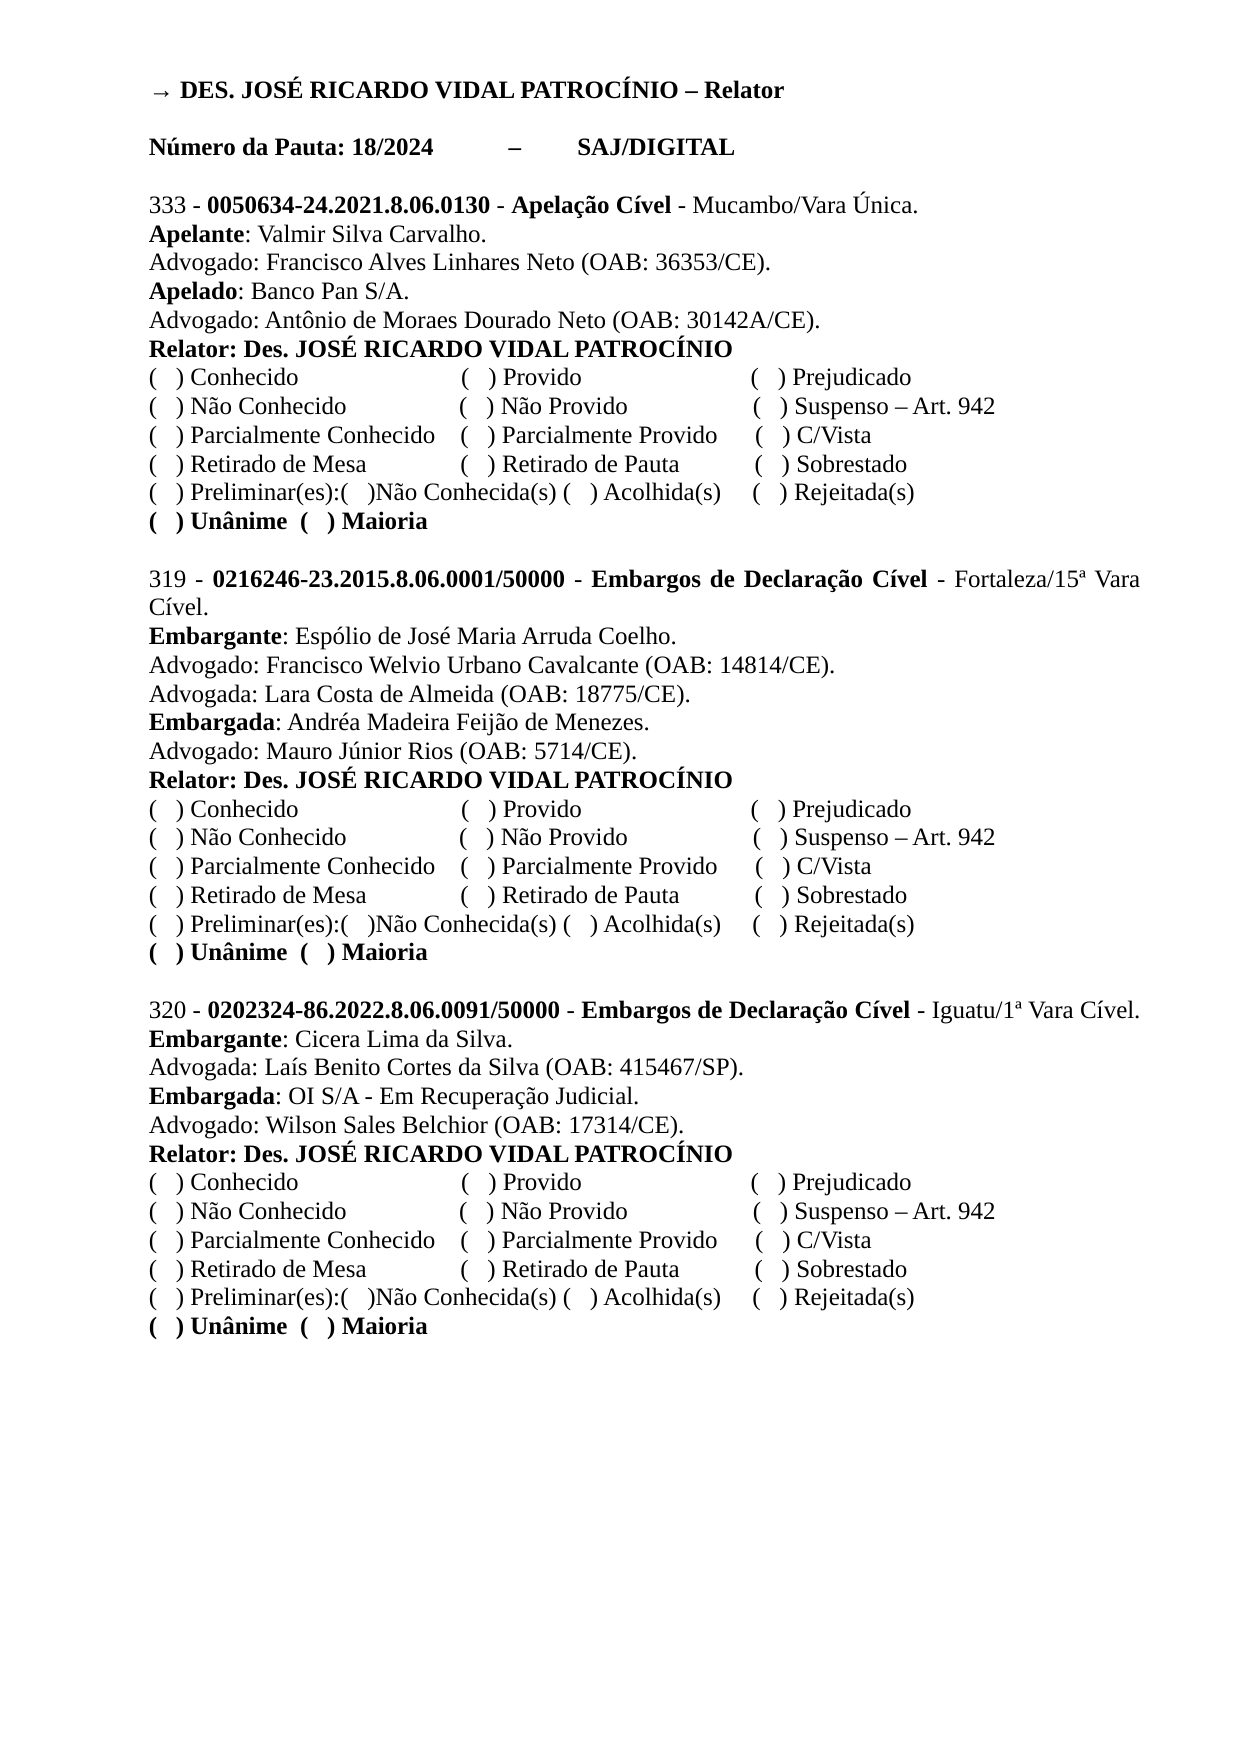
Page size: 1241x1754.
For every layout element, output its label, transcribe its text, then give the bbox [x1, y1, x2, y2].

text ( ) Unânime ( ) Maioria [148, 937, 1158, 966]
text Apelante: Valmir Silva Carvalho. [148, 219, 1141, 247]
text Relator: Des. JOSÉ RICARDO VIDAL PATROCÍNIO [148, 765, 1141, 794]
text Advogado: Francisco Alves Linhares Neto (OAB: 36353/CE). [148, 247, 1141, 276]
text Embargante: Espólio de José Maria Arruda Coelho. [148, 621, 1141, 650]
text Embargada: OI S/A - Em Recuperação Judicial. [148, 1081, 1141, 1110]
text Relator: Des. JOSÉ RICARDO VIDAL PATROCÍNIO [148, 334, 1141, 362]
text ( ) Retirado de Mesa ( ) Retirado de Pauta ( ) Sobrestado [148, 449, 1158, 477]
text 319 - 0216246-23.2015.8.06.0001/50000 - Embargos de Declaração Cível - Fortaleza/15ª Vara Cível. [148, 564, 1141, 621]
text ( ) Conhecido ( ) Provido ( ) Prejudicado [148, 794, 1141, 822]
text Número da Pauta: 18/2024 – SAJ/DIGITAL [148, 132, 1141, 161]
text ( ) Parcialmente Conhecido ( ) Parcialmente Provido ( ) C/Vista [148, 851, 1158, 880]
text ( ) Preliminar(es):( )Não Conhecida(s) ( ) Acolhida(s) ( ) Rejeitada(s) [148, 909, 1158, 937]
text ( ) Não Conhecido ( ) Não Provido ( ) Suspenso – Art. 942 [148, 391, 1158, 420]
text ( ) Preliminar(es):( )Não Conhecida(s) ( ) Acolhida(s) ( ) Rejeitada(s) [148, 1282, 1158, 1311]
text → DES. JOSÉ RICARDO VIDAL PATROCÍNIO – Relator [148, 75, 1141, 104]
text Relator: Des. JOSÉ RICARDO VIDAL PATROCÍNIO [148, 1139, 1141, 1167]
text ( ) Retirado de Mesa ( ) Retirado de Pauta ( ) Sobrestado [148, 1254, 1158, 1282]
text Advogada: Lara Costa de Almeida (OAB: 18775/CE). [148, 679, 1141, 707]
text ( ) Conhecido ( ) Provido ( ) Prejudicado [148, 1167, 1141, 1196]
text Advogado: Wilson Sales Belchior (OAB: 17314/CE). [148, 1110, 1141, 1139]
text 320 - 0202324-86.2022.8.06.0091/50000 - Embargos de Declaração Cível - Iguatu/1ª Vara Cível. Embargante: Cicera Lima da Silva. [148, 995, 1141, 1052]
text ( ) Não Conhecido ( ) Não Provido ( ) Suspenso – Art. 942 [148, 1196, 1158, 1225]
text Advogado: Francisco Welvio Urbano Cavalcante (OAB: 14814/CE). [148, 650, 1141, 679]
text Advogado: Mauro Júnior Rios (OAB: 5714/CE). [148, 736, 1141, 765]
text ( ) Parcialmente Conhecido ( ) Parcialmente Provido ( ) C/Vista [148, 420, 1158, 449]
text ( ) Unânime ( ) Maioria [148, 506, 1158, 535]
text Embargada: Andréa Madeira Feijão de Menezes. [148, 707, 1141, 736]
text Apelado: Banco Pan S/A. [148, 276, 1141, 305]
text Advogado: Antônio de Moraes Dourado Neto (OAB: 30142A/CE). [148, 305, 1141, 334]
text ( ) Não Conhecido ( ) Não Provido ( ) Suspenso – Art. 942 [148, 822, 1158, 851]
text ( ) Unânime ( ) Maioria [148, 1311, 1158, 1340]
text ( ) Retirado de Mesa ( ) Retirado de Pauta ( ) Sobrestado [148, 880, 1158, 909]
text 333 - 0050634-24.2021.8.06.0130 - Apelação Cível - Mucambo/Vara Única. [148, 190, 1141, 219]
text ( ) Preliminar(es):( )Não Conhecida(s) ( ) Acolhida(s) ( ) Rejeitada(s) [148, 477, 1158, 506]
text Advogada: Laís Benito Cortes da Silva (OAB: 415467/SP). [148, 1052, 1141, 1081]
text ( ) Conhecido ( ) Provido ( ) Prejudicado [148, 362, 1141, 391]
text ( ) Parcialmente Conhecido ( ) Parcialmente Provido ( ) C/Vista [148, 1225, 1158, 1254]
